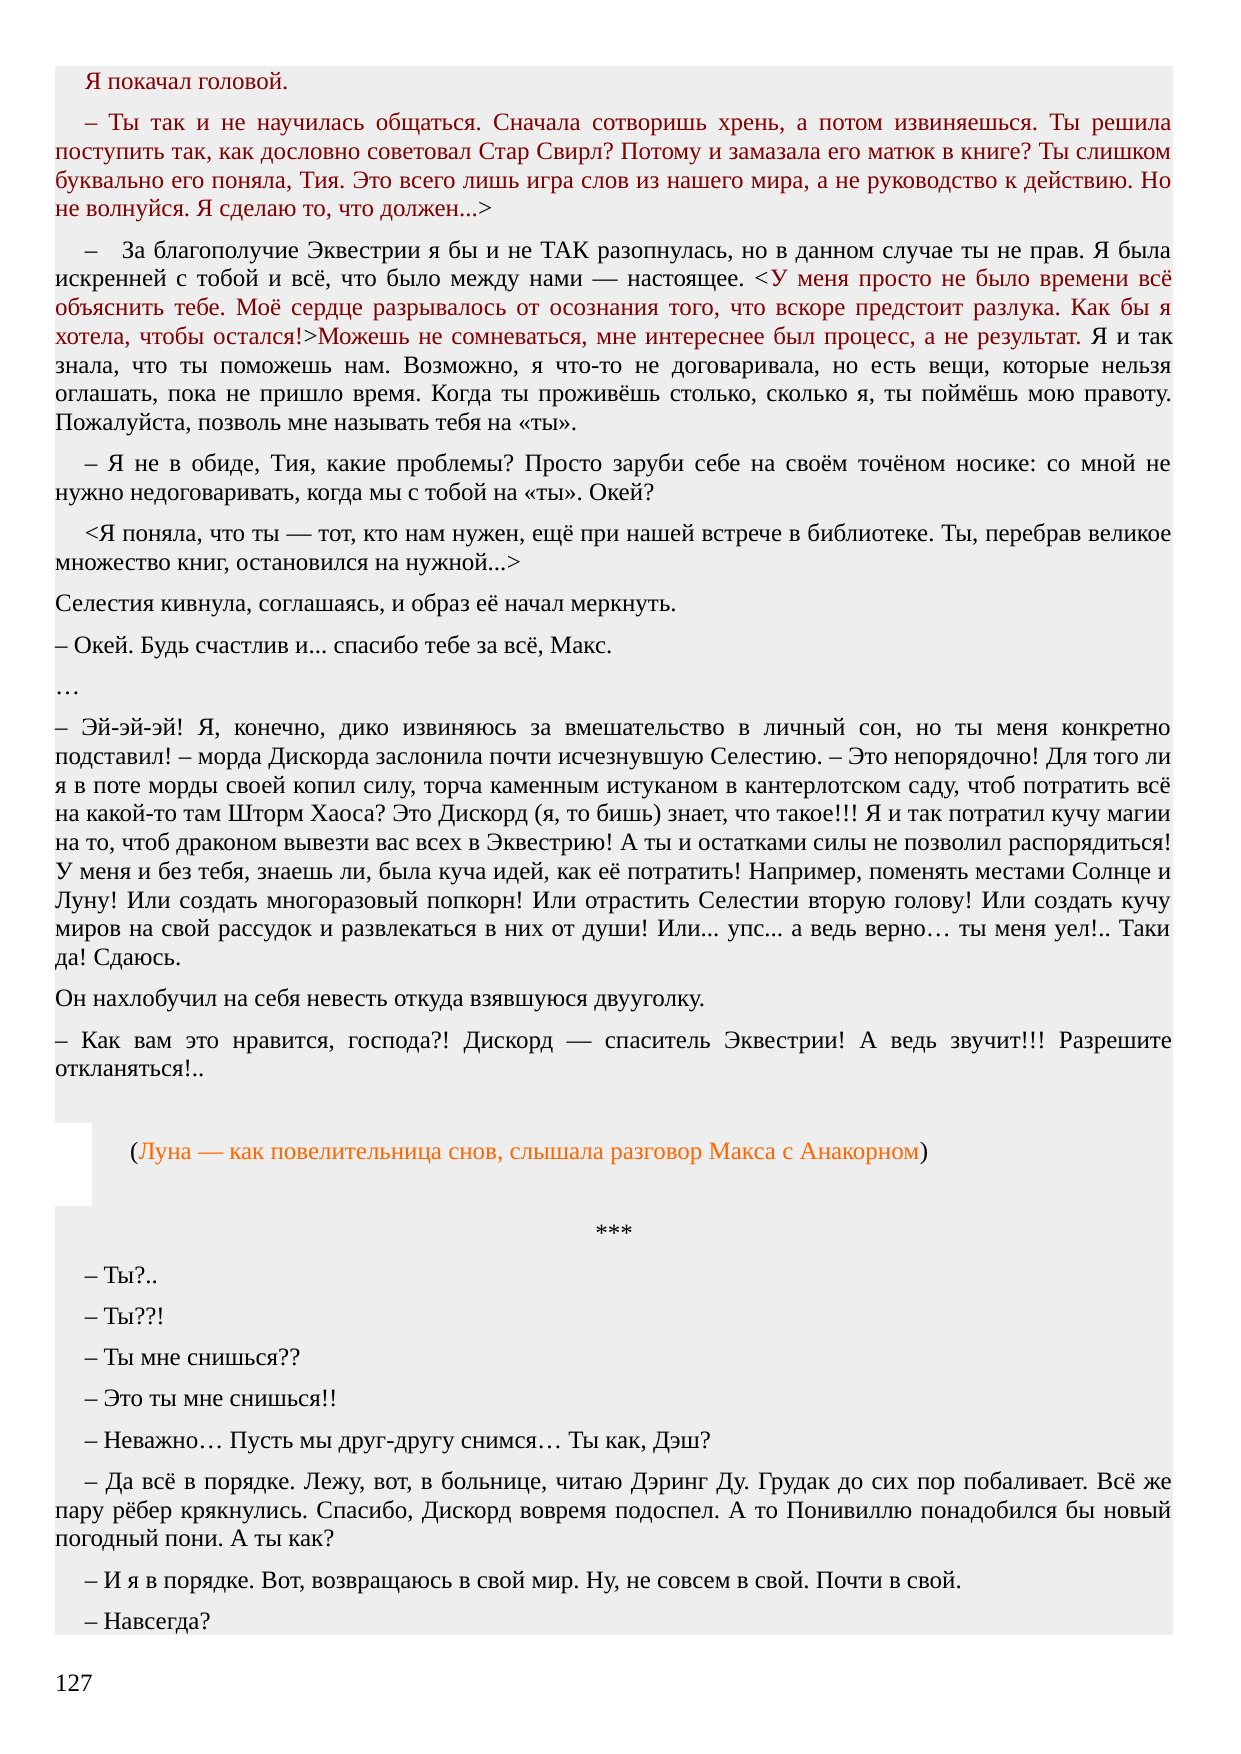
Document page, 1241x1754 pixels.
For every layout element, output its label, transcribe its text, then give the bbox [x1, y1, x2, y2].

text – За благополучие Эквестрии я бы и не ТАК разопнулась, но в данном случае ты не прав. Я была искренней с тобой и всё, что было между нами — настоящее. <У меня просто не было времени всё объяснить тебе. Моё сердце разрывалось от осознания того, что вскоре предстоит разлука. Как бы я хотела, чтобы остался!>Можешь не сомневаться, мне интереснее был процесс, а не результат. Я и так знала, что ты поможешь нам. Возможно, я что-то не договаривала, но есть вещи, которые нельзя оглашать, пока не пришло время. Когда ты проживёшь столько, сколько я, ты поймёшь мою правоту. Пожалуйста, позволь мне называть тебя на «ты». [55, 235, 1173, 436]
text – Я не в обиде, Тия, какие проблемы? Просто заруби себе на своём точёном носике: со мной не нужно недоговаривать, когда мы с тобой на «ты». Окей? [55, 448, 1173, 506]
text – Ты?.. [55, 1260, 1173, 1288]
text *** [55, 1218, 1173, 1247]
text – Окей. Будь счастлив и... спасибо тебе за всё, Макс. [55, 630, 1173, 658]
text – Эй-эй-эй! Я, конечно, дико извиняюсь за вмешательство в личный сон, но ты меня конкретно подставил! – морда Дискорда заслонила почти исчезнувшую Селестию. – Это непорядочно! Для того ли я в поте морды своей копил силу, торча каменным истуканом в кантерлотском саду, чтоб потратить всё на какой-то там Шторм Хаоса? Это Дискорд (я, то бишь) знает, что такое!!! Я и так потратил кучу магии на то, чтоб драконом вывезти вас всех в Эквестрию! А ты и остатками силы не позволил распорядиться! У меня и без тебя, знаешь ли, была куча идей, как её потратить! Например, поменять местами Солнце и Луну! Или создать многоразовый попкорн! Или отрастить Селестии вторую голову! Или создать кучу миров на свой рассудок и развлекаться в них от души! Или... упс... а ведь верно… ты меня уел!.. Таки да! Сдаюсь. [55, 712, 1173, 971]
text – Ты так и не научилась общаться. Сначала сотворишь хрень, а потом извиняешься. Ты решила поступить так, как дословно советовал Стар Свирл? Потому и замазала его матюк в книге? Ты слишком буквально его поняла, Тия. Это всего лишь игра слов из нашего мира, а не руководство к действию. Но не волнуйся. Я сделаю то, что должен...> [55, 107, 1173, 222]
text Селестия кивнула, соглашаясь, и образ её начал меркнуть. [55, 588, 1173, 617]
text – Да всё в порядке. Лежу, вот, в больнице, читаю Дэринг Ду. Грудак до сих пор побаливает. Всё же пару рёбер крякнулись. Спасибо, Дискорд вовремя подоспел. А то Понивиллю понадобился бы новый погодный пони. А ты как? [55, 1466, 1173, 1552]
text – Неважно… Пусть мы друг-другу снимся… Ты как, Дэш? [55, 1425, 1173, 1453]
text – Ты мне снишься?? [55, 1342, 1173, 1371]
text Я покачал головой. [55, 66, 1173, 95]
text – Это ты мне снишься!! [55, 1383, 1173, 1412]
text – Как вам это нравится, господа?! Дискорд — спаситель Эквестрии! А ведь звучит!!! Разрешите откланяться!.. [55, 1025, 1173, 1082]
text … [55, 671, 1173, 700]
text Он нахлобучил на себя невесть откуда взявшуюся двууголку. [55, 983, 1173, 1012]
list (Луна — как повелительница снов, слышала разговор Макса с Анакорном) [92, 1136, 1173, 1165]
text – Навсегда? [55, 1606, 1173, 1635]
text – Ты??! [55, 1301, 1173, 1330]
text <Я поняла, что ты — тот, кто нам нужен, ещё при нашей встрече в библиотеке. Ты, перебрав великое множество книг, остановился на нужной...> [55, 518, 1173, 576]
text – И я в порядке. Вот, возвращаюсь в свой мир. Ну, не совсем в свой. Почти в свой. [55, 1565, 1173, 1593]
